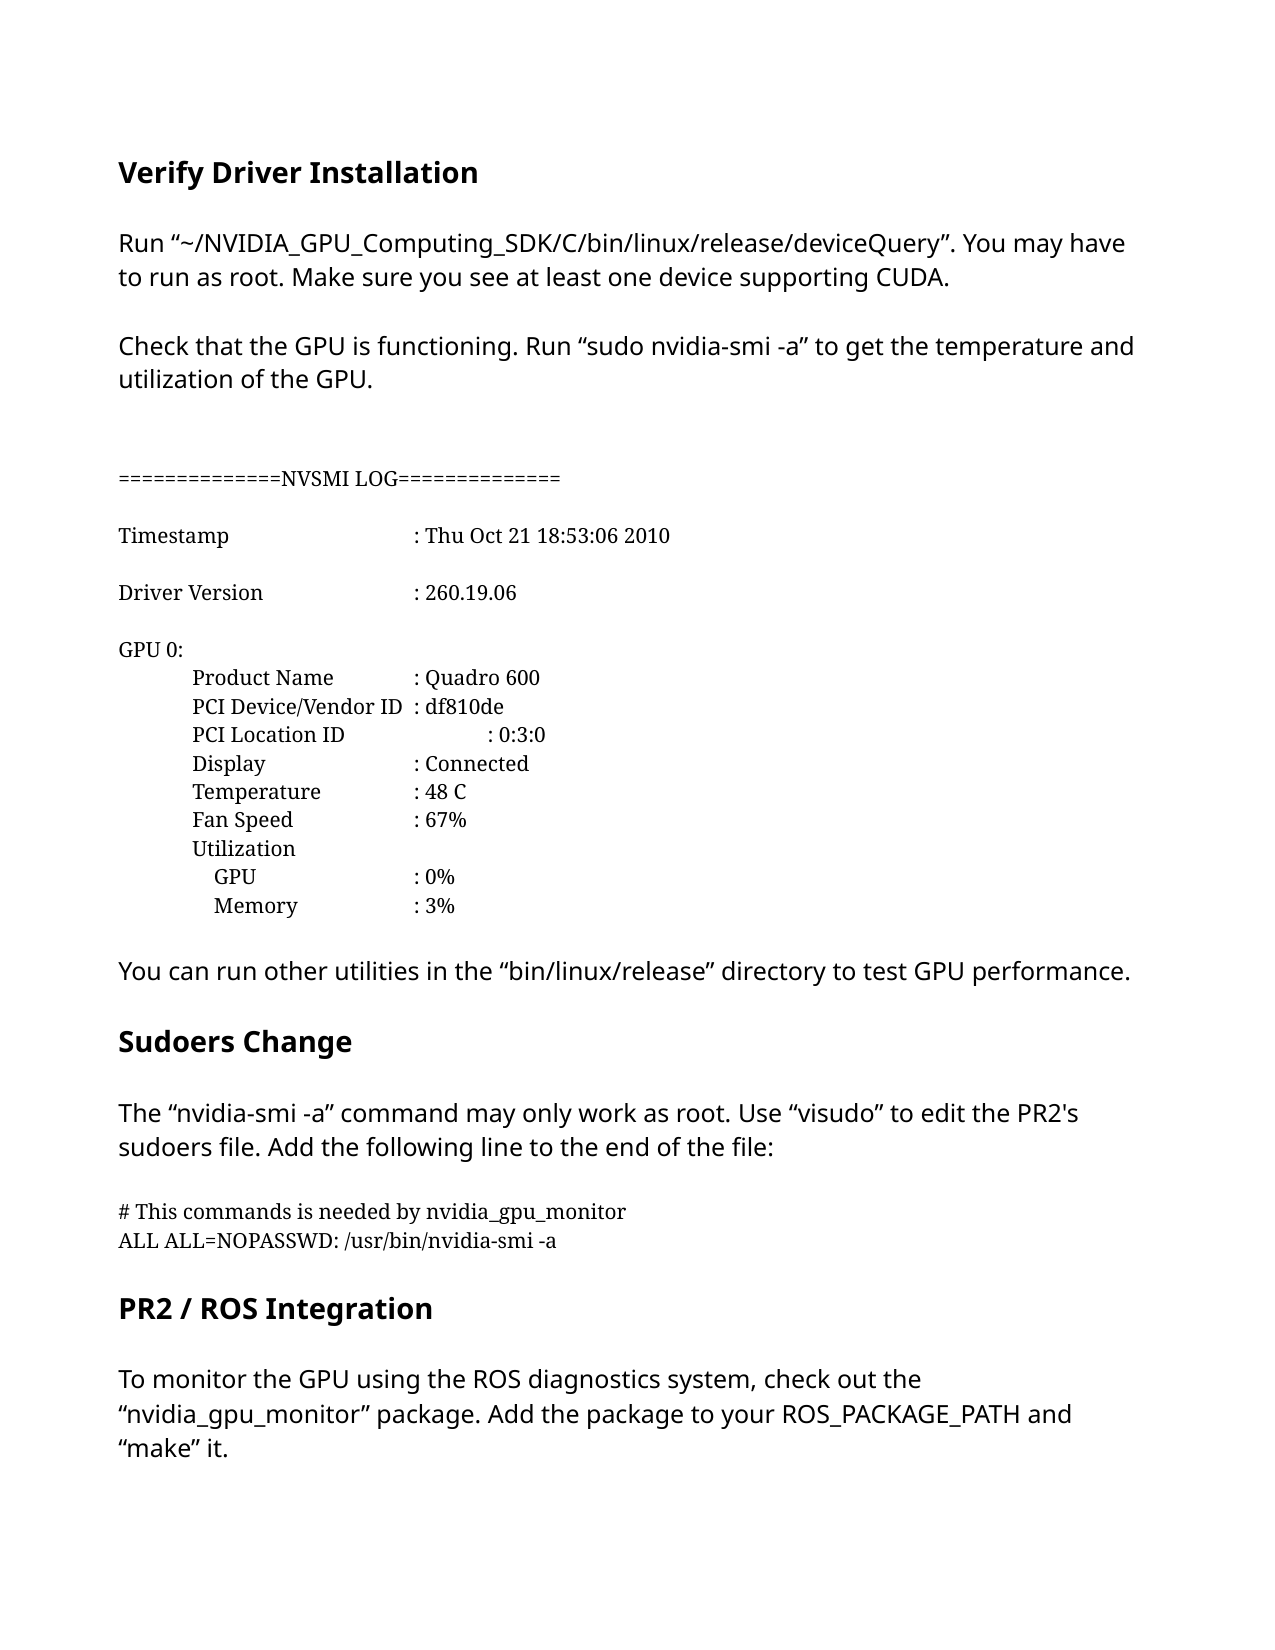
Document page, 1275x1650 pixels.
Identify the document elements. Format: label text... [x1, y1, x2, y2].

text Sudoers Change [118, 1022, 1157, 1061]
text ALL ALL=NOPASSWD: /usr/bin/nvidia-smi -a [118, 1226, 1157, 1254]
text Driver Version : 260.19.06 [118, 578, 1157, 607]
text ==============NVSMI LOG============== [118, 464, 1157, 493]
text Product Name : Quadro 600 [118, 663, 1157, 692]
text You can run other utilities in the “bin/linux/release” directory to test GPU performance. [118, 953, 1157, 987]
text Verify Driver Installation [118, 152, 1157, 192]
text PR2 / ROS Integration [118, 1288, 1157, 1328]
text Memory : 3% [118, 891, 1157, 919]
text GPU : 0% [118, 862, 1157, 891]
text The “nvidia-smi -a” command may only work as root. Use “visudo” to edit the PR2's sudoers file. Add the following line to the end of the file: [118, 1095, 1157, 1163]
text PCI Location ID : 0:3:0 [118, 720, 1157, 749]
text Timestamp : Thu Oct 21 18:53:06 2010 [118, 521, 1157, 550]
text Display : Connected [118, 749, 1157, 777]
text # This commands is needed by nvidia_gpu_monitor [118, 1197, 1157, 1226]
text To monitor the GPU using the ROS diagnostics system, check out the “nvidia_gpu_monitor” package. Add the package to your ROS_PACKAGE_PATH and “make” it. [118, 1362, 1157, 1464]
text PCI Device/Vendor ID : df810de [118, 692, 1157, 720]
text Check that the GPU is functioning. Run “sudo nvidia-smi -a” to get the temperature and utilization of the GPU. [118, 328, 1157, 396]
text Fan Speed : 67% [118, 806, 1157, 834]
text Run “~/NVIDIA_GPU_Computing_SDK/C/bin/linux/release/deviceQuery”. You may have to run as root. Make sure you see at least one device supporting CUDA. [118, 226, 1157, 294]
text Utilization [118, 834, 1157, 862]
text GPU 0: [118, 635, 1157, 663]
text Temperature : 48 C [118, 777, 1157, 806]
